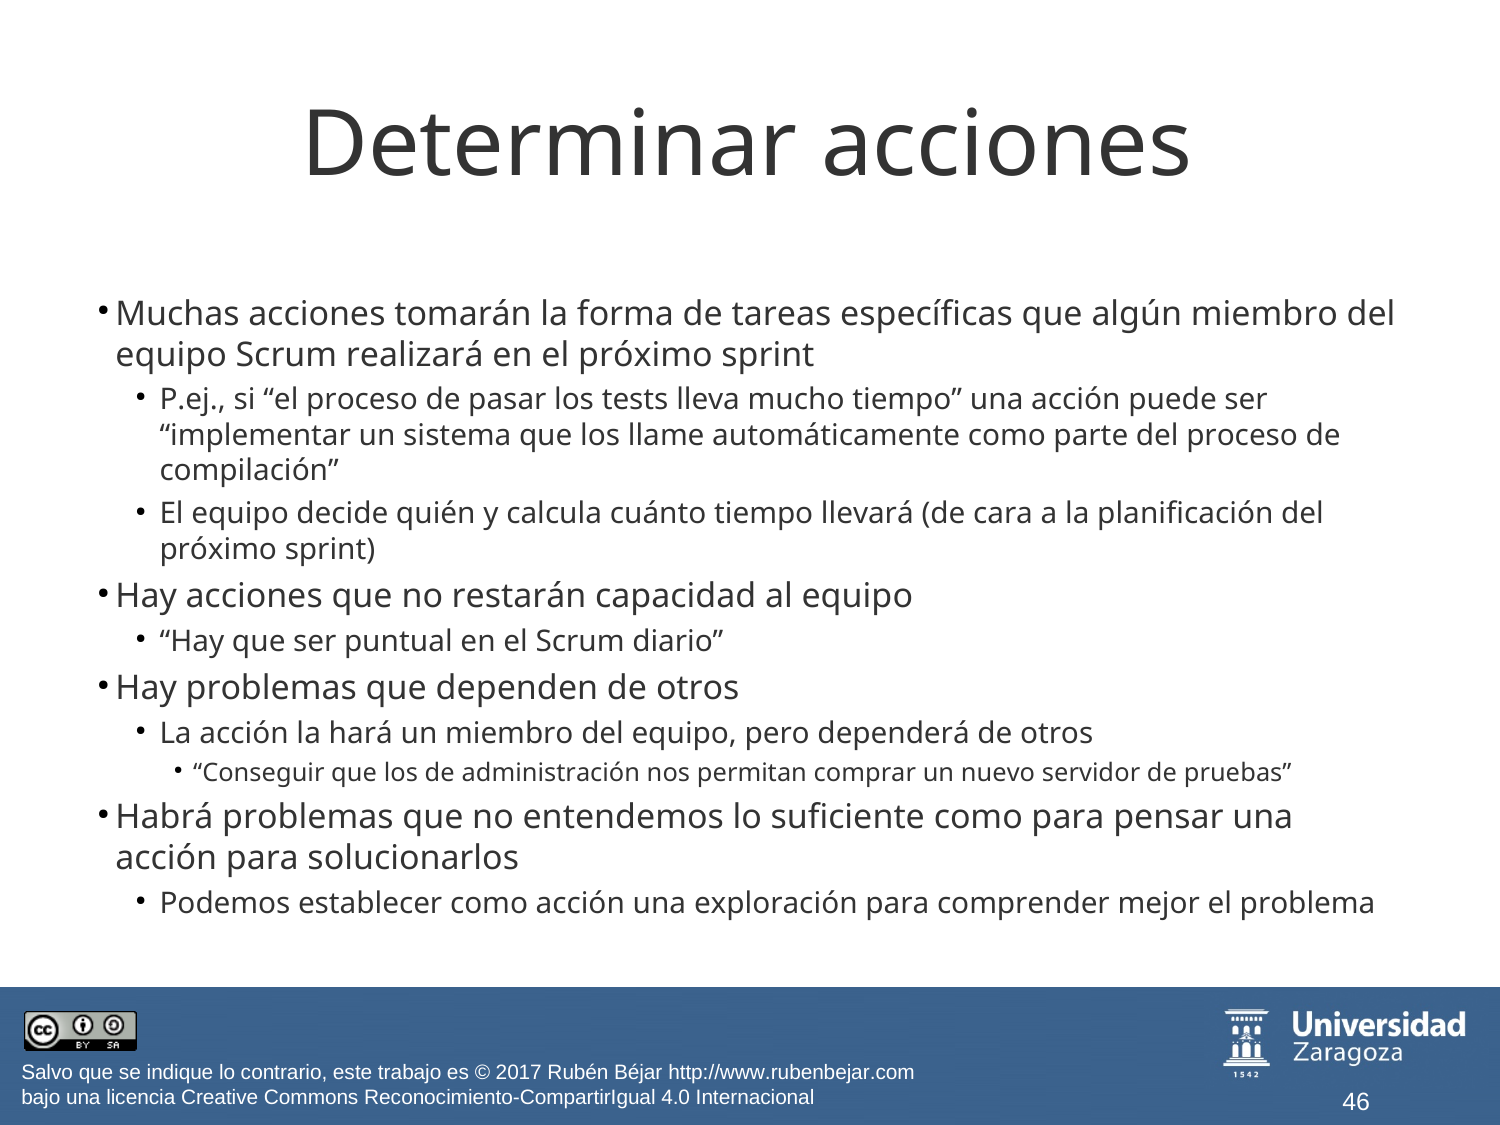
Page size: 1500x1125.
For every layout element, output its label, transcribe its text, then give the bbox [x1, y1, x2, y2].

title Determinar acciones [74, 21, 1420, 257]
list Muchas acciones tomarán la forma de tareas específicas que algún miembro del equipo Scrum realizará en el próximo sprint P.ej., si “el proceso de pasar los tests lleva mucho tiempo” una acción puede ser “implementar un sistema que los llame automáticamente como parte del proceso de compilación” El equipo decide quién y calcula cuánto tiempo llevará (de cara a la planificación del próximo sprint) Hay acciones que no restarán capacidad al equipo “Hay que ser puntual en el Scrum diario” Hay problemas que dependen de otros La acción la hará un miembro del equipo, pero dependerá de otros “Conseguir que los de administración nos permitan comprar un nuevo servidor de pruebas” Habrá problemas que no entendemos lo suficiente como para pensar una acción para solucionarlos Podemos establecer como acción una exploración para comprender mejor el problema [82, 283, 1418, 936]
picture [0, 987, 1500, 1125]
